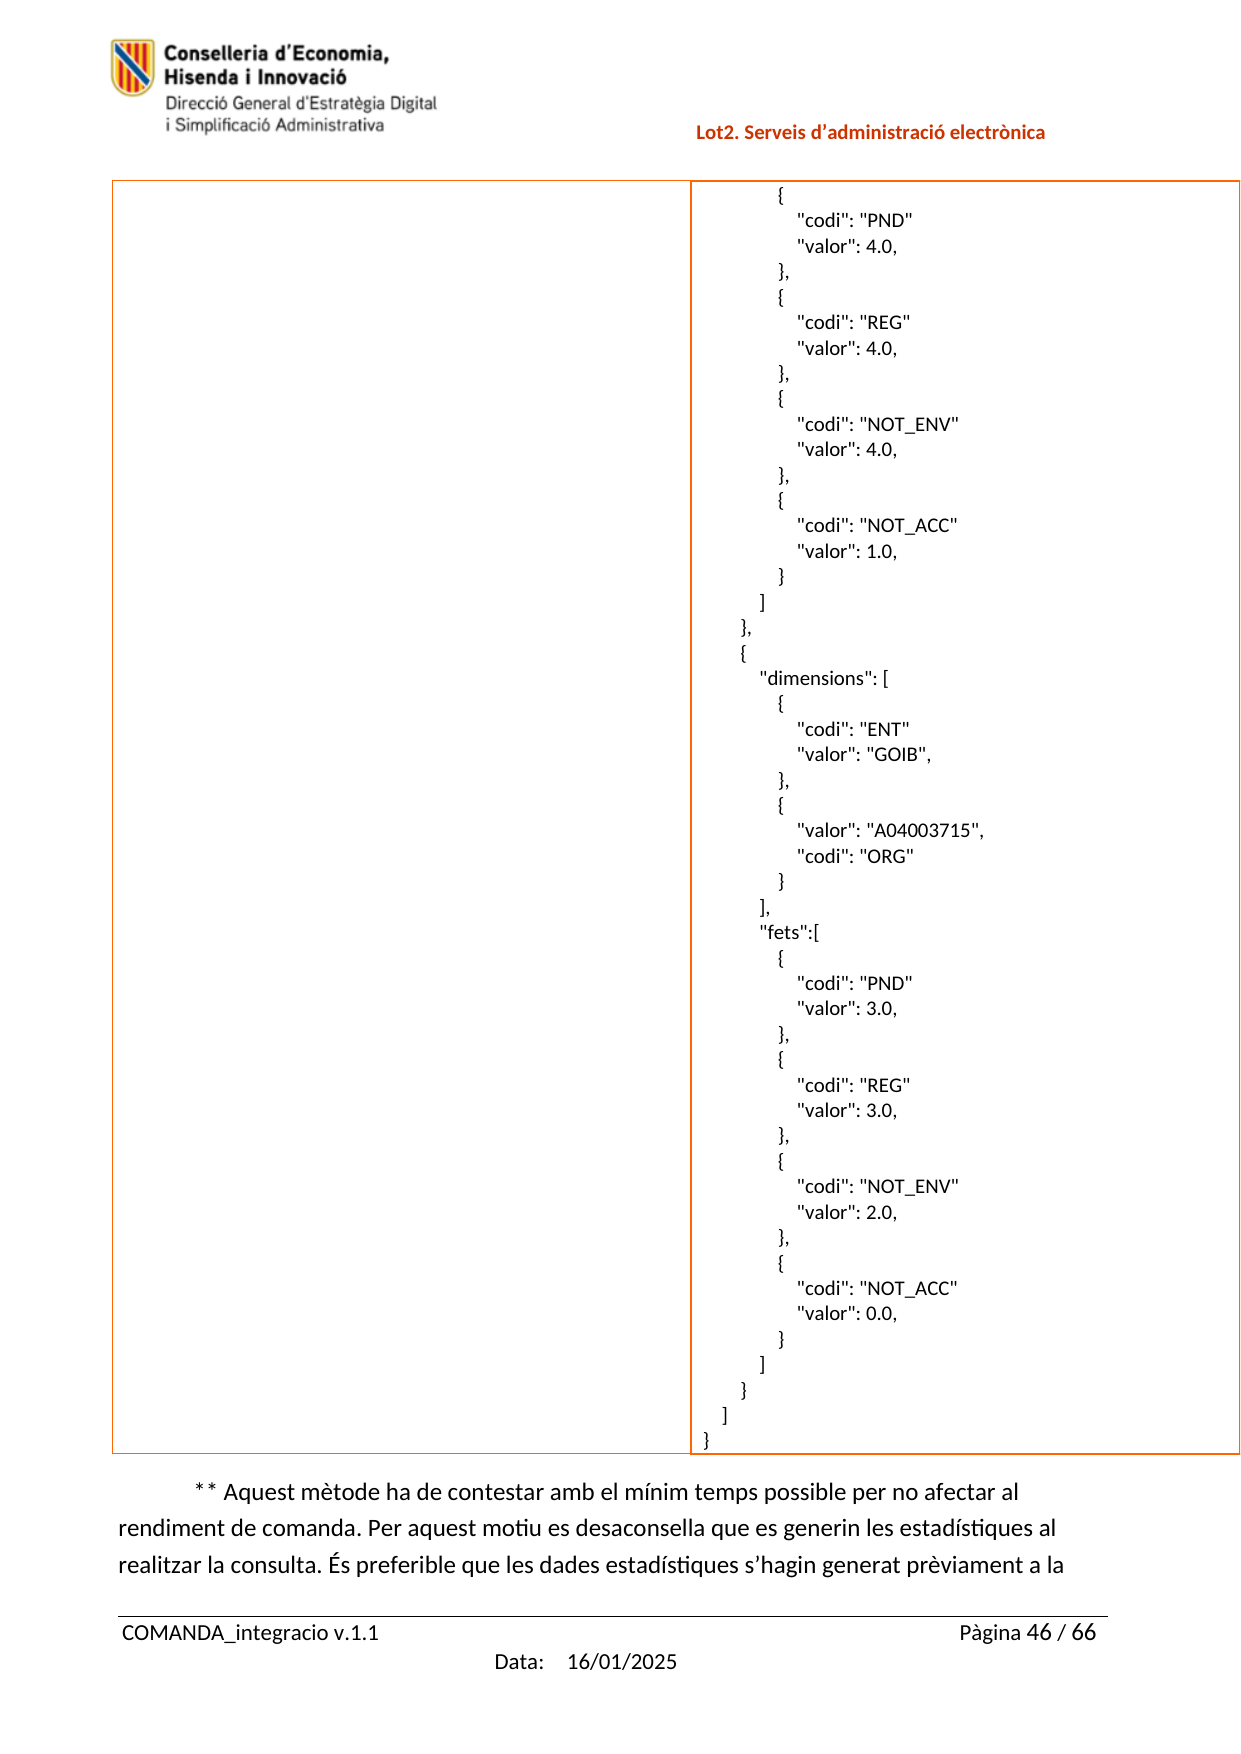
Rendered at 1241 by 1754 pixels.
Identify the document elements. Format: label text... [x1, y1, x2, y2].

table_cell [113, 181, 690, 1453]
table_cell { "codi": "PND" "valor": 4.0, }, { "codi": "REG" "valor": 4.0, }, { "codi": "NOT_ENV" "valor": 4.0, }, { "codi": "NOT_ACC" "valor": 1.0, } ] }, { "dimensions": [ { "codi": "ENT" "valor": "GOIB", }, { "valor": "A04003715", "codi": "ORG" } ], "fets":[ { "codi": "PND" "valor": 3.0, }, { "codi": "REG" "valor": 3.0, }, { "codi": "NOT_ENV" "valor": 2.0, }, { "codi": "NOT_ACC" "valor": 0.0, } ] } ] } [692, 182, 1239, 1453]
picture [100, 26, 467, 156]
list ** Aquest mètode ha de contestar amb el mínim temps possible per no afectar al rendiment de comanda. Per aquest motiu es desaconsella que es generin les estadístiques al realitzar la consulta. És preferible que les dades estadístiques s’hagin generat prèviament a la [118, 1476, 1122, 1579]
